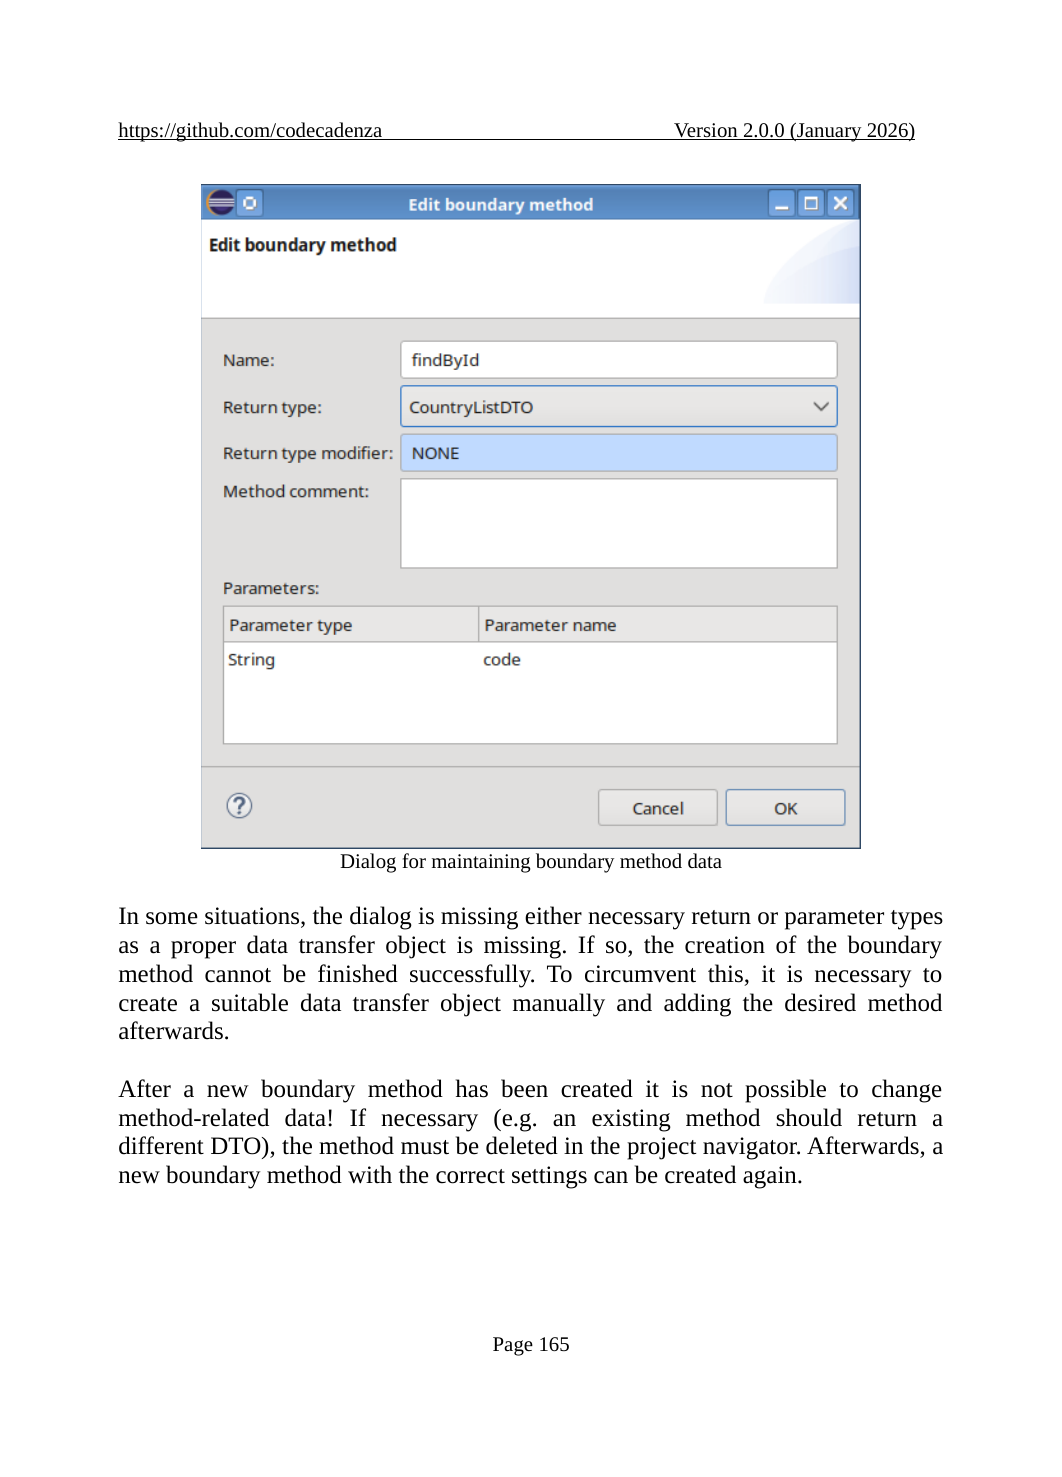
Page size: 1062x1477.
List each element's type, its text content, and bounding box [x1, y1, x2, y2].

text In some situations, the dialog is missing either necessary return or parameter types as a proper data transfer object is missing. If so, the creation of the boundary method cannot be finished successfully. To circumvent this, it is necessary to create a suitable data transfer object manually and adding the desired method afterwards. [118, 901, 944, 1045]
picture [201, 184, 861, 849]
text Dialog for maintaining boundary method data [201, 849, 861, 873]
text After a new boundary method has been created it is not possible to change method-related data! If necessary (e.g. an existing method should return a different DTO), the method must be deleted in the project navigator. Afterwards, a new boundary method with the correct settings can be created again. [118, 1074, 944, 1189]
